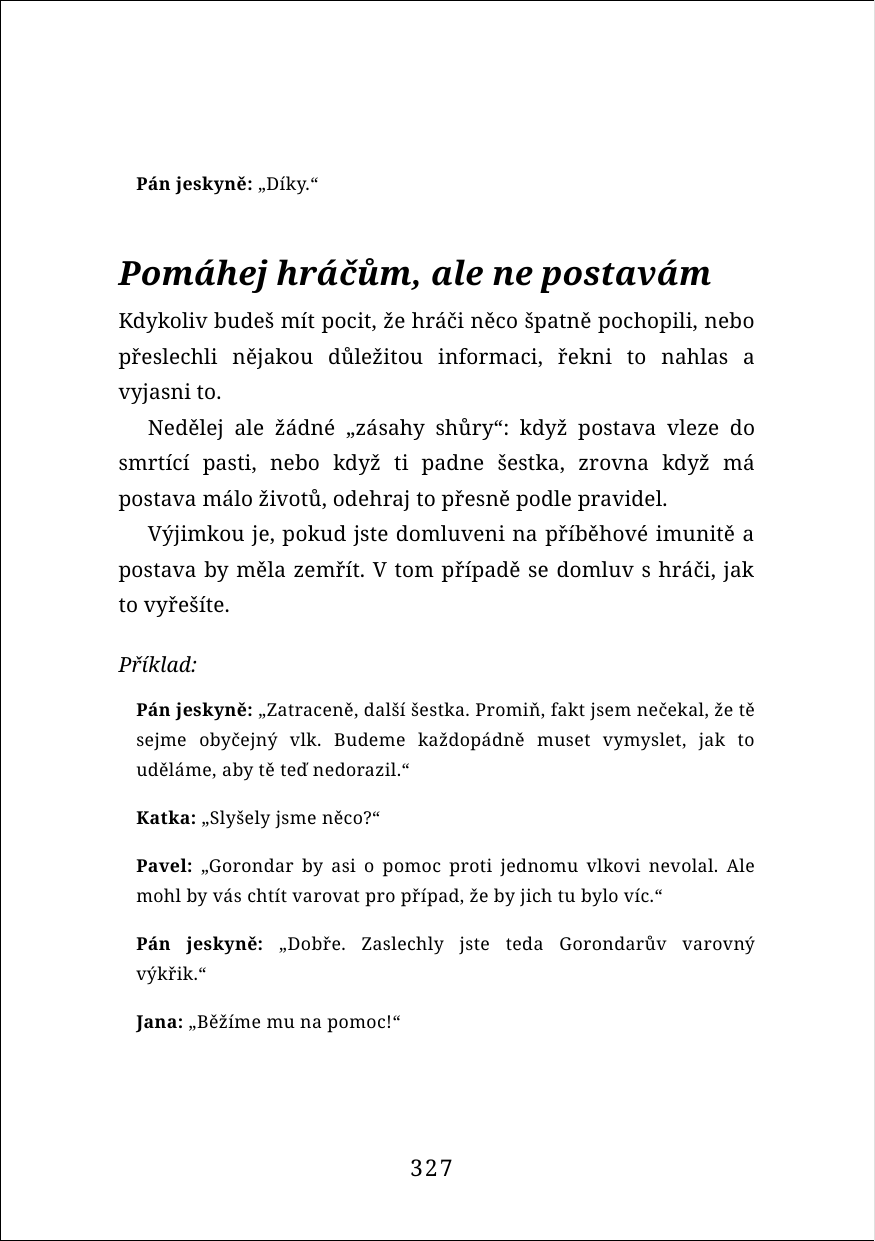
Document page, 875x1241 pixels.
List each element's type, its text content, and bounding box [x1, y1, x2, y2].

text Pán jeskyně: „Díky.“ [136, 172, 756, 196]
text Pavel: „Gorondar by asi o pomoc proti jednomu vlkovi nevolal. Ale mohl by vás chtít varovat pro případ, že by jich tu bylo víc.“ [136, 853, 756, 908]
text Kdykoliv budeš mít pocit, že hráči něco špatně pochopili, nebo přeslechli nějakou důležitou informaci, řekni to nahlas a vyjasni to. Nedělej ale žádné „zásahy shůry“: když postava vleze do smrtící pasti, nebo když ti padne šestka, zrovna když má postava málo životů, odehraj to přesně podle pravidel. Výjimkou je, pokud jste domluveni na příběhové imunitě a postava by měla zemřít. V tom případě se domluv s hráči, jak to vyřešíte. [118, 306, 756, 619]
text Pán jeskyně: „Zatraceně, další šestka. Promiň, fakt jsem nečekal, že tě sejme obyčejný vlk. Budeme každopádně muset vymyslet, jak to uděláme, aby tě teď nedorazil.“ [136, 697, 756, 782]
subtitle Pomáhej hráčům, ale ne postavám [118, 249, 756, 295]
text Katka: „Slyšely jsme něco?“ [136, 805, 756, 829]
text Pán jeskyně: „Dobře. Zaslechly jste teda Gorondarův varovný výkřik.“ [136, 931, 756, 986]
text Jana: „Běžíme mu na pomoc!“ [136, 1009, 756, 1034]
text Příklad: [118, 650, 756, 678]
